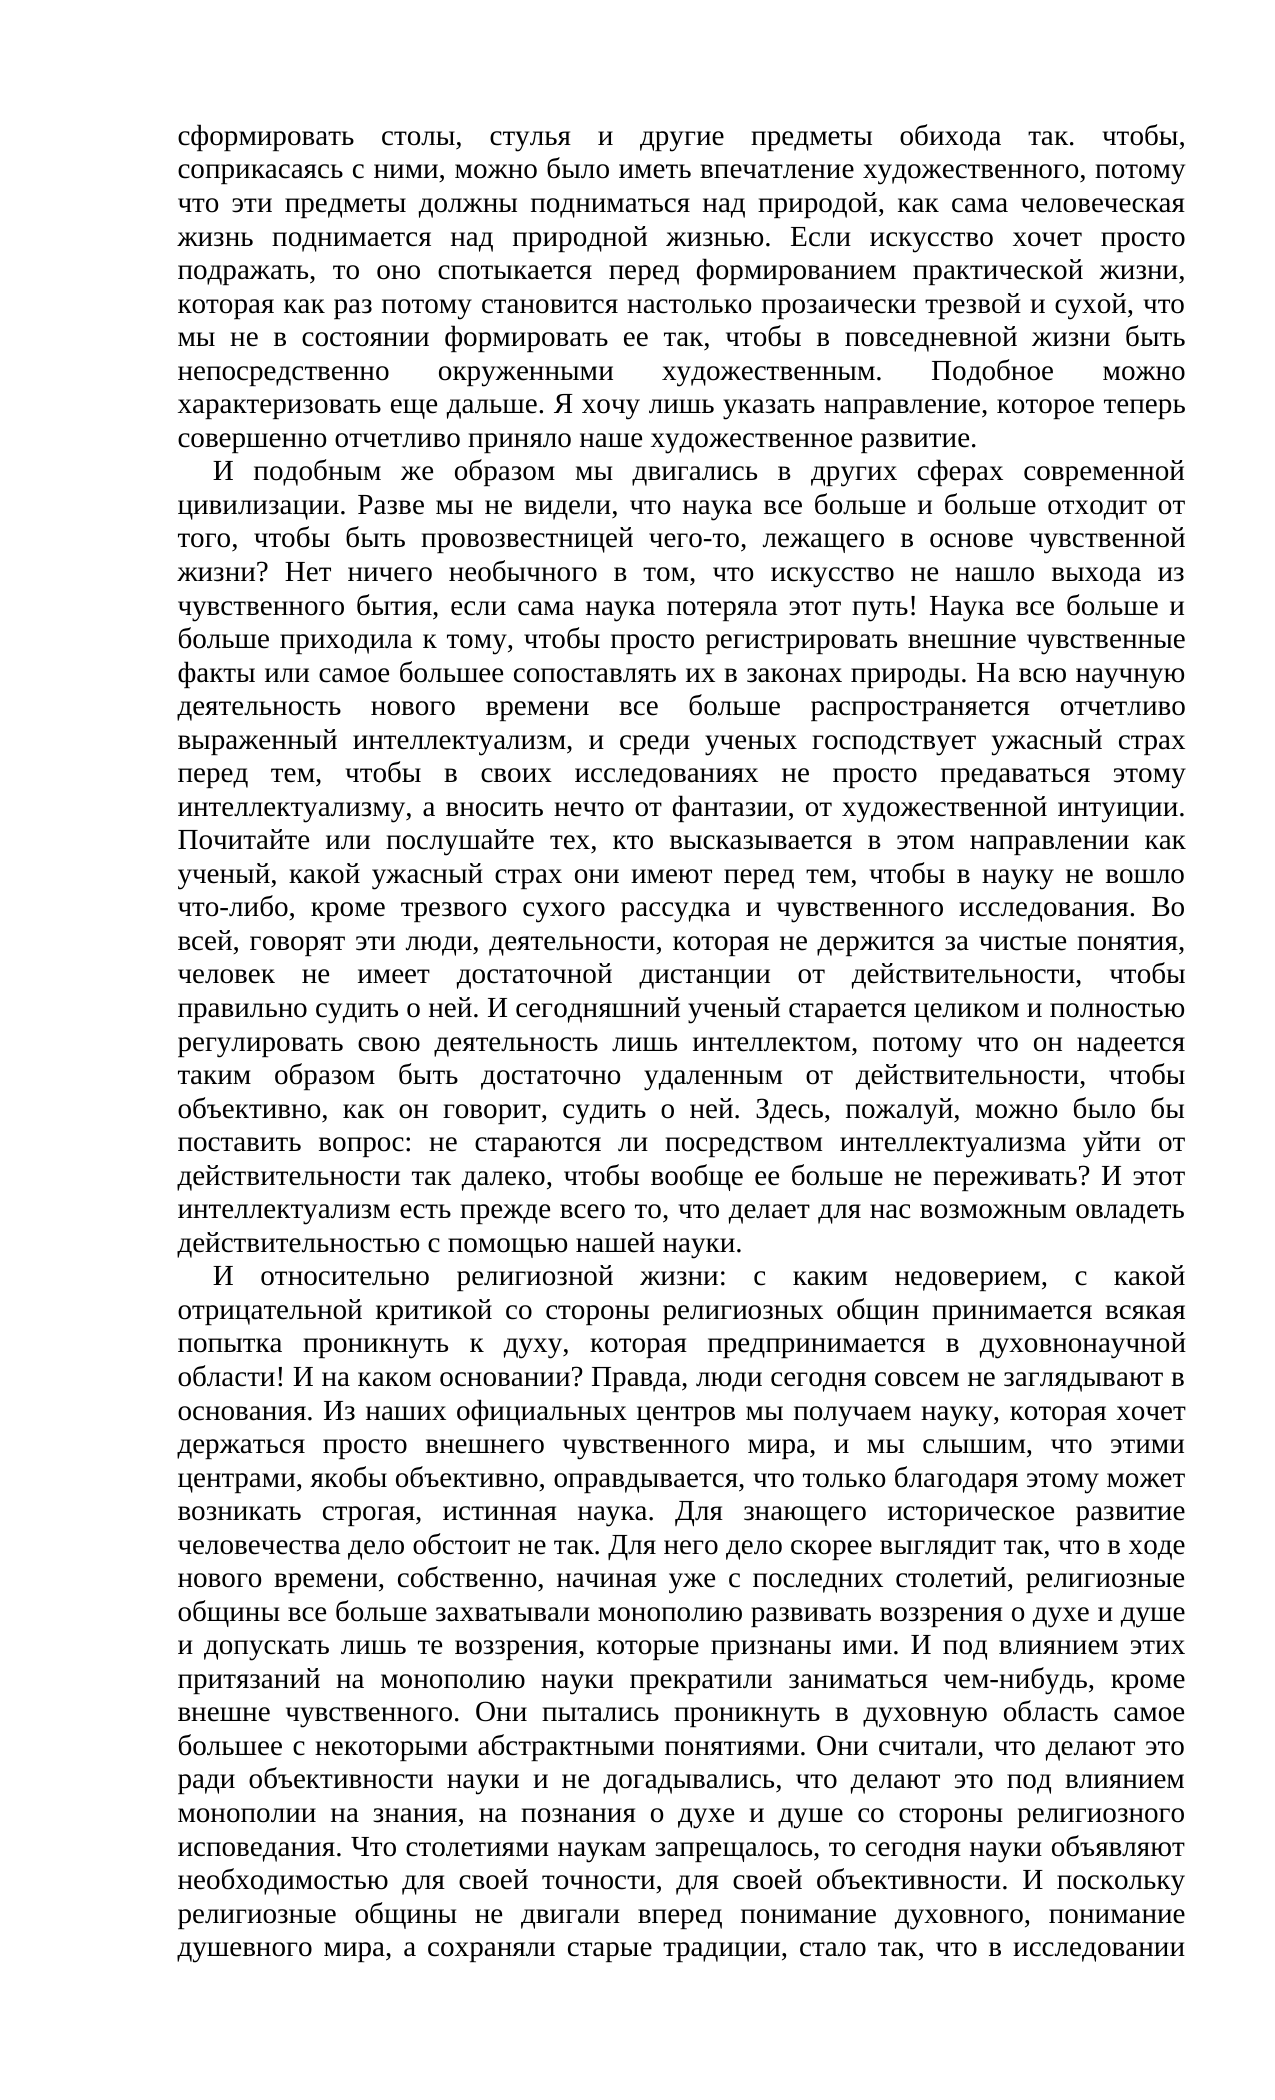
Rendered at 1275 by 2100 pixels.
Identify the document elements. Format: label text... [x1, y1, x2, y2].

text И подобным же образом мы двигались в других сферах современной цивилизации. Разве мы не видели, что наука все больше и больше отходит от того, чтобы быть провозвестницей чего-то, лежащего в основе чувственной жизни? Нет ничего необычного в том, что искусство не нашло выхода из чувственного бытия, если сама наука потеряла этот путь! Наука все больше и больше приходила к тому, чтобы просто регистрировать внешние чувственные факты или самое большее сопоставлять их в законах природы. На всю научную деятельность нового времени все больше распространяется отчетливо выраженный интеллектуализм, и среди ученых господствует ужасный страх перед тем, чтобы в своих исследованиях не просто предаваться этому интеллектуализму, а вносить нечто от фантазии, от художественной интуиции. Почитайте или послушайте тех, кто высказывается в этом направлении как ученый, какой ужасный страх они имеют перед тем, чтобы в науку не вошло что-либо, кроме трезвого сухого рассудка и чувственного исследования. Во всей, говорят эти люди, деятельности, которая не держится за чистые понятия, человек не имеет достаточной дистанции от действительности, чтобы правильно судить о ней. И сегодняшний ученый старается целиком и полностью регулировать свою деятельность лишь интеллектом, потому что он надеется таким образом быть достаточно удаленным от действительности, чтобы объективно, как он говорит, судить о ней. Здесь, пожалуй, можно было бы поставить вопрос: не стараются ли посредством интеллектуализма уйти от действительности так далеко, чтобы вообще ее больше не переживать? И этот интеллектуализм есть прежде всего то, что делает для нас возможным овладеть действительностью с помощью нашей науки. [177, 453, 1186, 1258]
text И относительно религиозной жизни: с каким недоверием, с какой отрицательной критикой со стороны религиозных общин принимается всякая попытка проникнуть к духу, которая предпринимается в духовнонаучной области! И на каком основании? Правда, люди сегодня совсем не заглядывают в основания. Из наших официальных центров мы получаем науку, которая хочет держаться просто внешнего чувственного мира, и мы слышим, что этими центрами, якобы объективно, оправдывается, что только благодаря этому может возникать строгая, истинная наука. Для знающего историческое развитие человечества дело обстоит не так. Для него дело скорее выглядит так, что в ходе нового времени, собственно, начиная уже с последних столетий, религиозные общины все больше захватывали монополию развивать воззрения о духе и душе и допускать лишь те воззрения, которые признаны ими. И под влиянием этих притязаний на монополию науки прекратили заниматься чем-нибудь, кроме внешне чувственного. Они пытались проникнуть в духовную область самое большее с некоторыми абстрактными понятиями. Они считали, что делают это ради объективности науки и не догадывались, что делают это под влиянием монополии на знания, на познания о духе и душе со стороны религиозного исповедания. Что столетиями наукам запрещалось, то сегодня науки объявляют необходимостью для своей точности, для своей объективности. И поскольку религиозные общины не двигали вперед понимание духовного, понимание душевного мира, а сохраняли старые традиции, стало так, что в исследовании [177, 1258, 1186, 1963]
text сформировать столы, стулья и другие предметы обихода так. чтобы, соприкасаясь с ними, можно было иметь впечатление художественного, потому что эти предметы должны подниматься над природой, как сама человеческая жизнь поднимается над природной жизнью. Если искусство хочет просто подражать, то оно спотыкается перед формированием практической жизни, которая как раз потому становится настолько прозаически трезвой и сухой, что мы не в состоянии формировать ее так, чтобы в повседневной жизни быть непосредственно окруженными художественным. Подобное можно характеризовать еще дальше. Я хочу лишь указать направление, которое теперь совершенно отчетливо приняло наше художественное развитие. [177, 118, 1186, 453]
